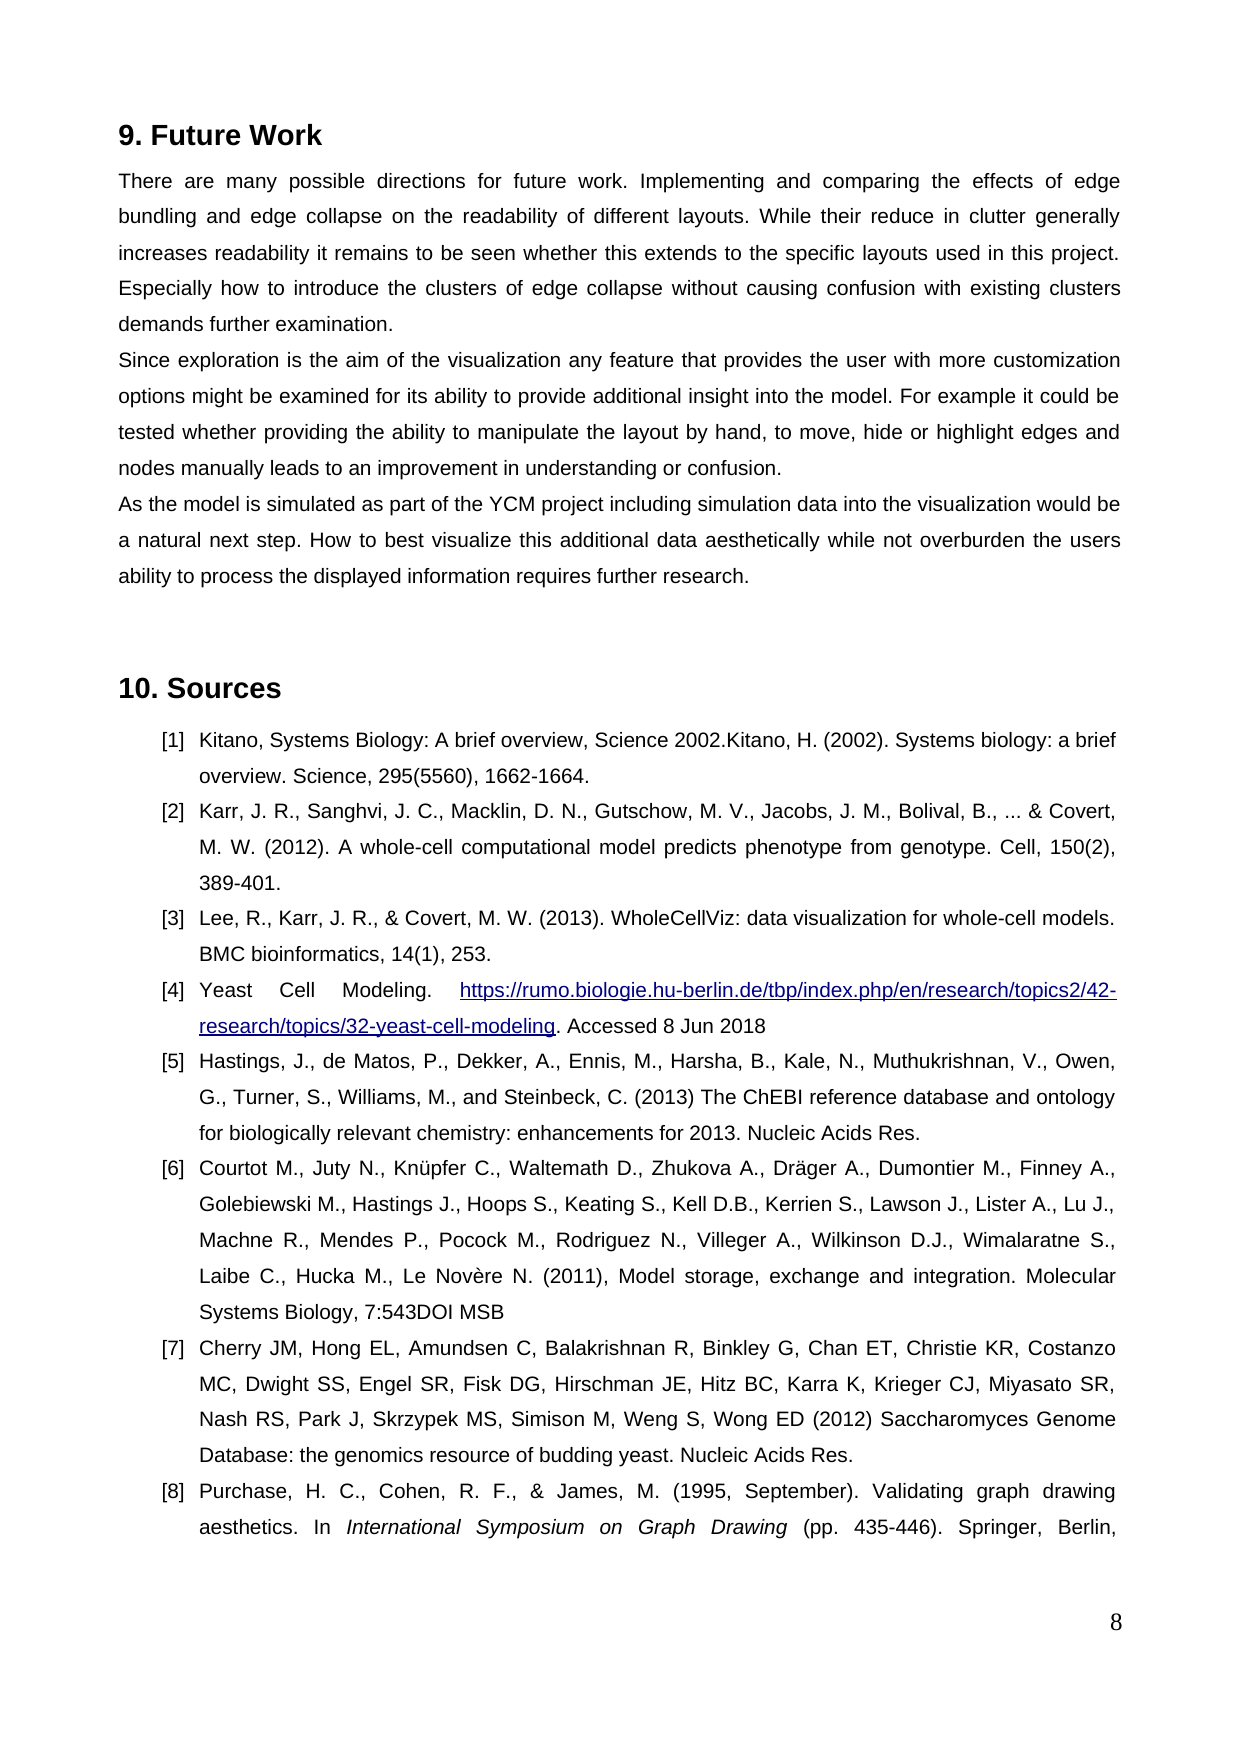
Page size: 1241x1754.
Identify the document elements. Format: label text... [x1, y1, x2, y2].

text 10. Sources [118, 672, 1122, 705]
table_cell Cherry JM, Hong EL, Amundsen C, Balakrishnan R, Binkley G, Chan ET, Christie KR, Costanzo MC, Dwight SS, Engel SR, Fisk DG, Hirschman JE, Hitz BC, Karra K, Krieger CJ, Miyasato SR, Nash RS, Park J, Skrzypek MS, Simison M, Weng S, Wong ED (2012) Saccharomyces Genome Database: the genomics resource of budding yeast. Nucleic Acids Res. [118, 1330, 1123, 1473]
text As the model is simulated as part of the YCM project including simulation data into the visualization would be a natural next step. How to best visualize this additional data aesthetically while not overburden the users ability to process the displayed information requires further research. [118, 492, 1122, 588]
table_cell Yeast Cell Modeling. https://rumo.biologie.hu-berlin.de/tbp/index.php/en/research/topics2/42-research/topics/32-yeast-cell-modeling. Accessed 8 Jun 2018 [118, 972, 1123, 1043]
text 9. Future Work [118, 118, 1122, 152]
table_cell Purchase, H. C., Cohen, R. F., & James, M. (1995, September). Validating graph drawing aesthetics. In International Symposium on Graph Drawing (pp. 435-446). Springer, Berlin, [118, 1473, 1123, 1544]
table_cell Courtot M., Juty N., Knüpfer C., Waltemath D., Zhukova A., Dräger A., Dumontier M., Finney A., Golebiewski M., Hastings J., Hoops S., Keating S., Kell D.B., Kerrien S., Lawson J., Lister A., Lu J., Machne R., Mendes P., Pocock M., Rodriguez N., Villeger A., Wilkinson D.J., Wimalaratne S., Laibe C., Hucka M., Le Novère N. (2011), Model storage, exchange and integration. Molecular Systems Biology, 7:543DOI MSB [118, 1151, 1123, 1330]
table_cell Lee, R., Karr, J. R., & Covert, M. W. (2013). WholeCellViz: data visualization for whole-cell models. BMC bioinformatics, 14(1), 253. [118, 901, 1123, 972]
text Since exploration is the aim of the visualization any feature that provides the user with more customization options might be examined for its ability to provide additional insight into the model. For example it could be tested whether providing the ability to manipulate the layout by hand, to move, hide or highlight edges and nodes manually leads to an improvement in understanding or confusion. [118, 348, 1122, 480]
table_cell Hastings, J., de Matos, P., Dekker, A., Ennis, M., Harsha, B., Kale, N., Muthukrishnan, V., Owen, G., Turner, S., Williams, M., and Steinbeck, C. (2013) The ChEBI reference database and ontology for biologically relevant chemistry: enhancements for 2013. Nucleic Acids Res. [118, 1043, 1123, 1151]
text There are many possible directions for future work. Implementing and comparing the effects of edge bundling and edge collapse on the readability of different layouts. While their reduce in clutter generally increases readability it remains to be seen whether this extends to the specific layouts used in this project. Especially how to introduce the clusters of edge collapse without causing confusion with existing clusters demands further examination. [118, 168, 1122, 336]
table_header Kitano, Systems Biology: A brief overview, Science 2002.Kitano, H. (2002). Systems biology: a brief overview. Science, 295(5560), 1662-1664. [118, 722, 1123, 793]
table_cell Karr, J. R., Sanghvi, J. C., Macklin, D. N., Gutschow, M. V., Jacobs, J. M., Bolival, B., ... & Covert, M. W. (2012). A whole-cell computational model predicts phenotype from genotype. Cell, 150(2), 389-401. [118, 793, 1123, 901]
